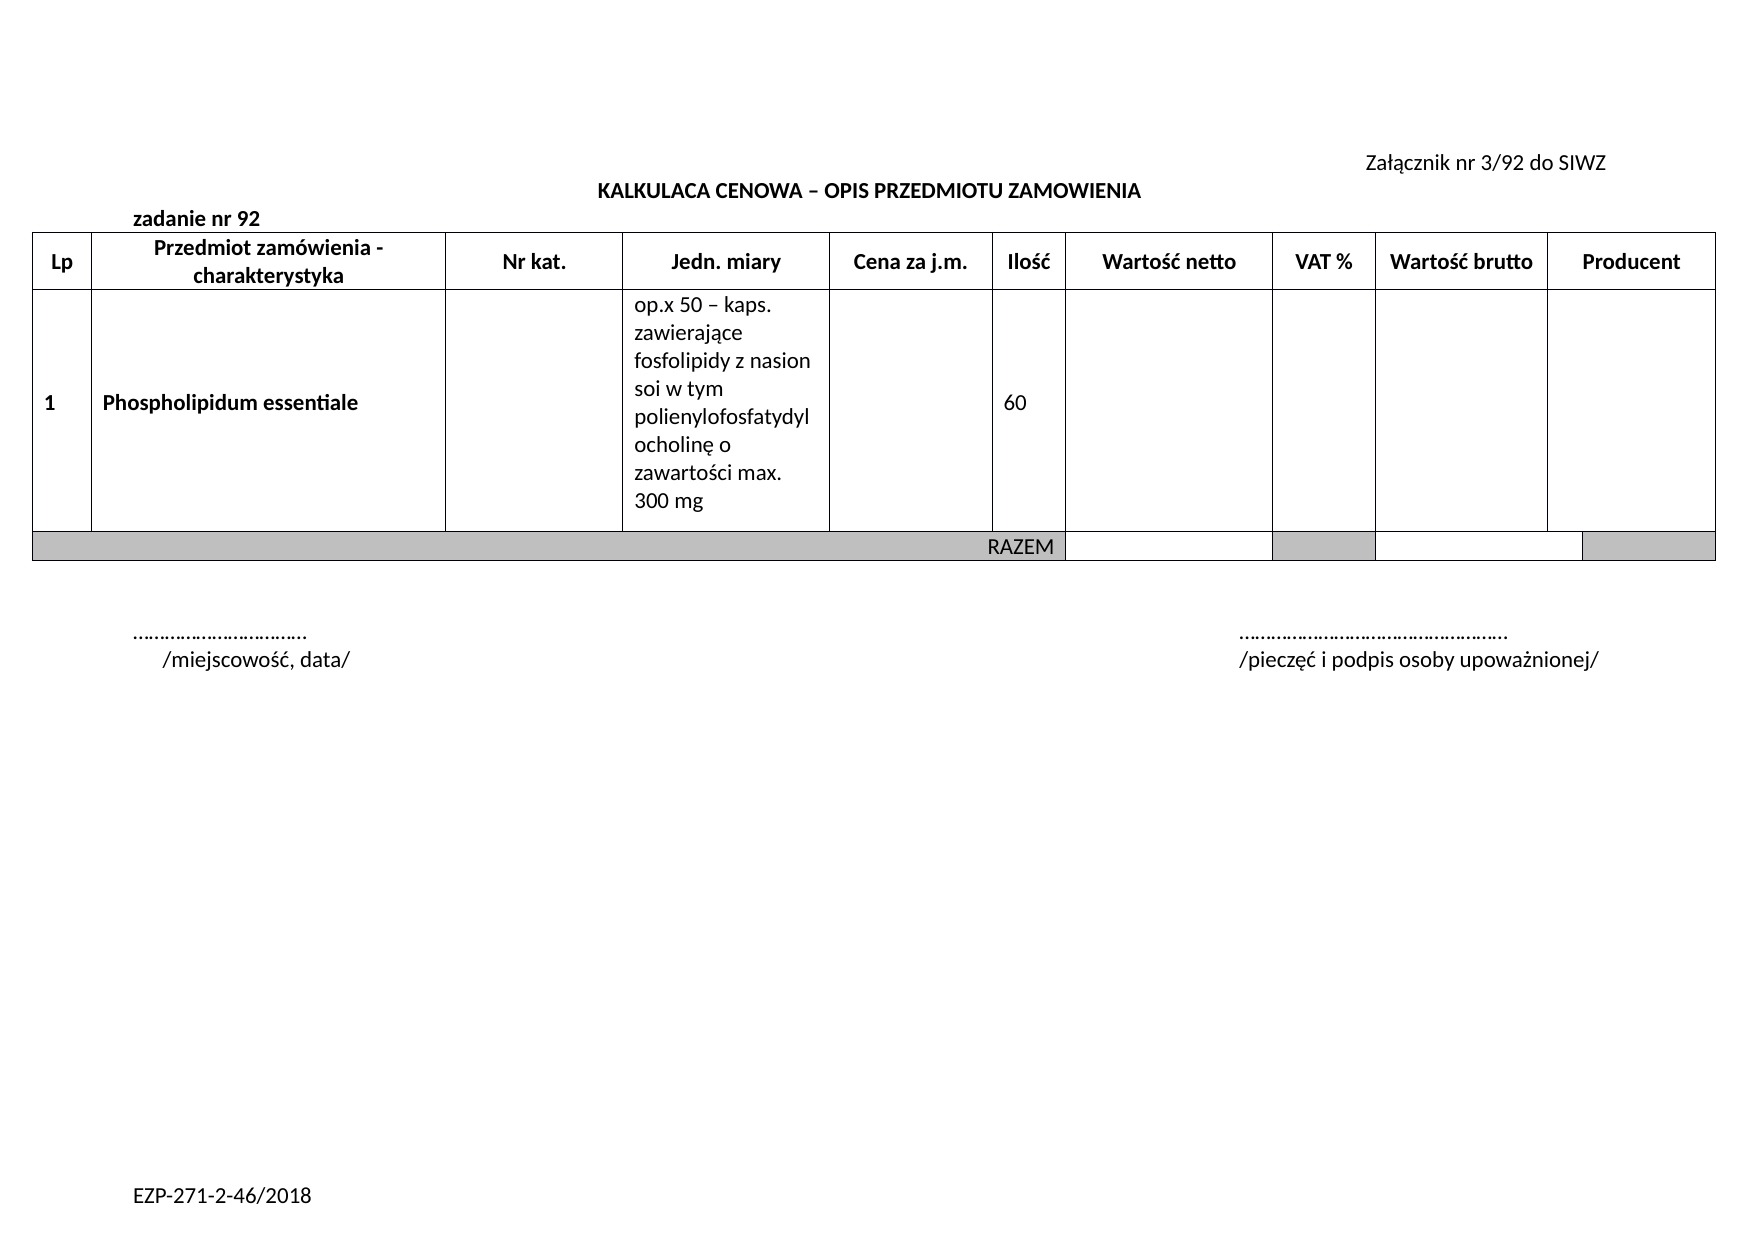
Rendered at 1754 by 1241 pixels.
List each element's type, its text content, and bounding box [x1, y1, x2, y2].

table_header VAT % [1273, 233, 1375, 289]
table_cell [1066, 532, 1272, 560]
table_cell [1273, 290, 1375, 531]
text …………………………… …………………………………………… [133, 617, 1606, 645]
table_cell RAZEM [33, 532, 1065, 560]
table_header Producent [1548, 233, 1715, 289]
table_cell [1066, 290, 1272, 531]
table_cell [1273, 532, 1375, 560]
text /miejscowość, data/ /pieczęć i podpis osoby upoważnionej/ [133, 645, 1606, 673]
table_cell [830, 290, 992, 531]
table_header Cena za j.m. [830, 233, 992, 289]
table_cell [1376, 532, 1582, 560]
table_cell [446, 290, 622, 531]
table_header Ilość [993, 233, 1065, 289]
table_cell [1583, 532, 1715, 560]
list zadanie nr 92 [133, 204, 1606, 232]
table_cell [1376, 290, 1547, 531]
table_header Nr kat. [446, 233, 622, 289]
table_header Lp [33, 233, 91, 289]
table_cell 60 [993, 290, 1065, 531]
text KALKULACA CENOWA – OPIS PRZEDMIOTU ZAMOWIENIA [133, 176, 1606, 204]
table_cell Phospholipidum essentiale [92, 290, 445, 531]
table_header Wartość brutto [1376, 233, 1547, 289]
text Załącznik nr 3/92 do SIWZ [133, 148, 1606, 176]
table_cell 1 [33, 290, 91, 531]
table_header Przedmiot zamówienia - charakterystyka [92, 233, 445, 289]
table_header Wartość netto [1066, 233, 1272, 289]
table_header Jedn. miary [623, 233, 829, 289]
table_cell [1548, 290, 1715, 531]
table_cell op.x 50 – kaps. zawierające fosfolipidy z nasion soi w tym polienylofosfatydylocholinę o zawartości max. 300 mg [623, 290, 829, 531]
